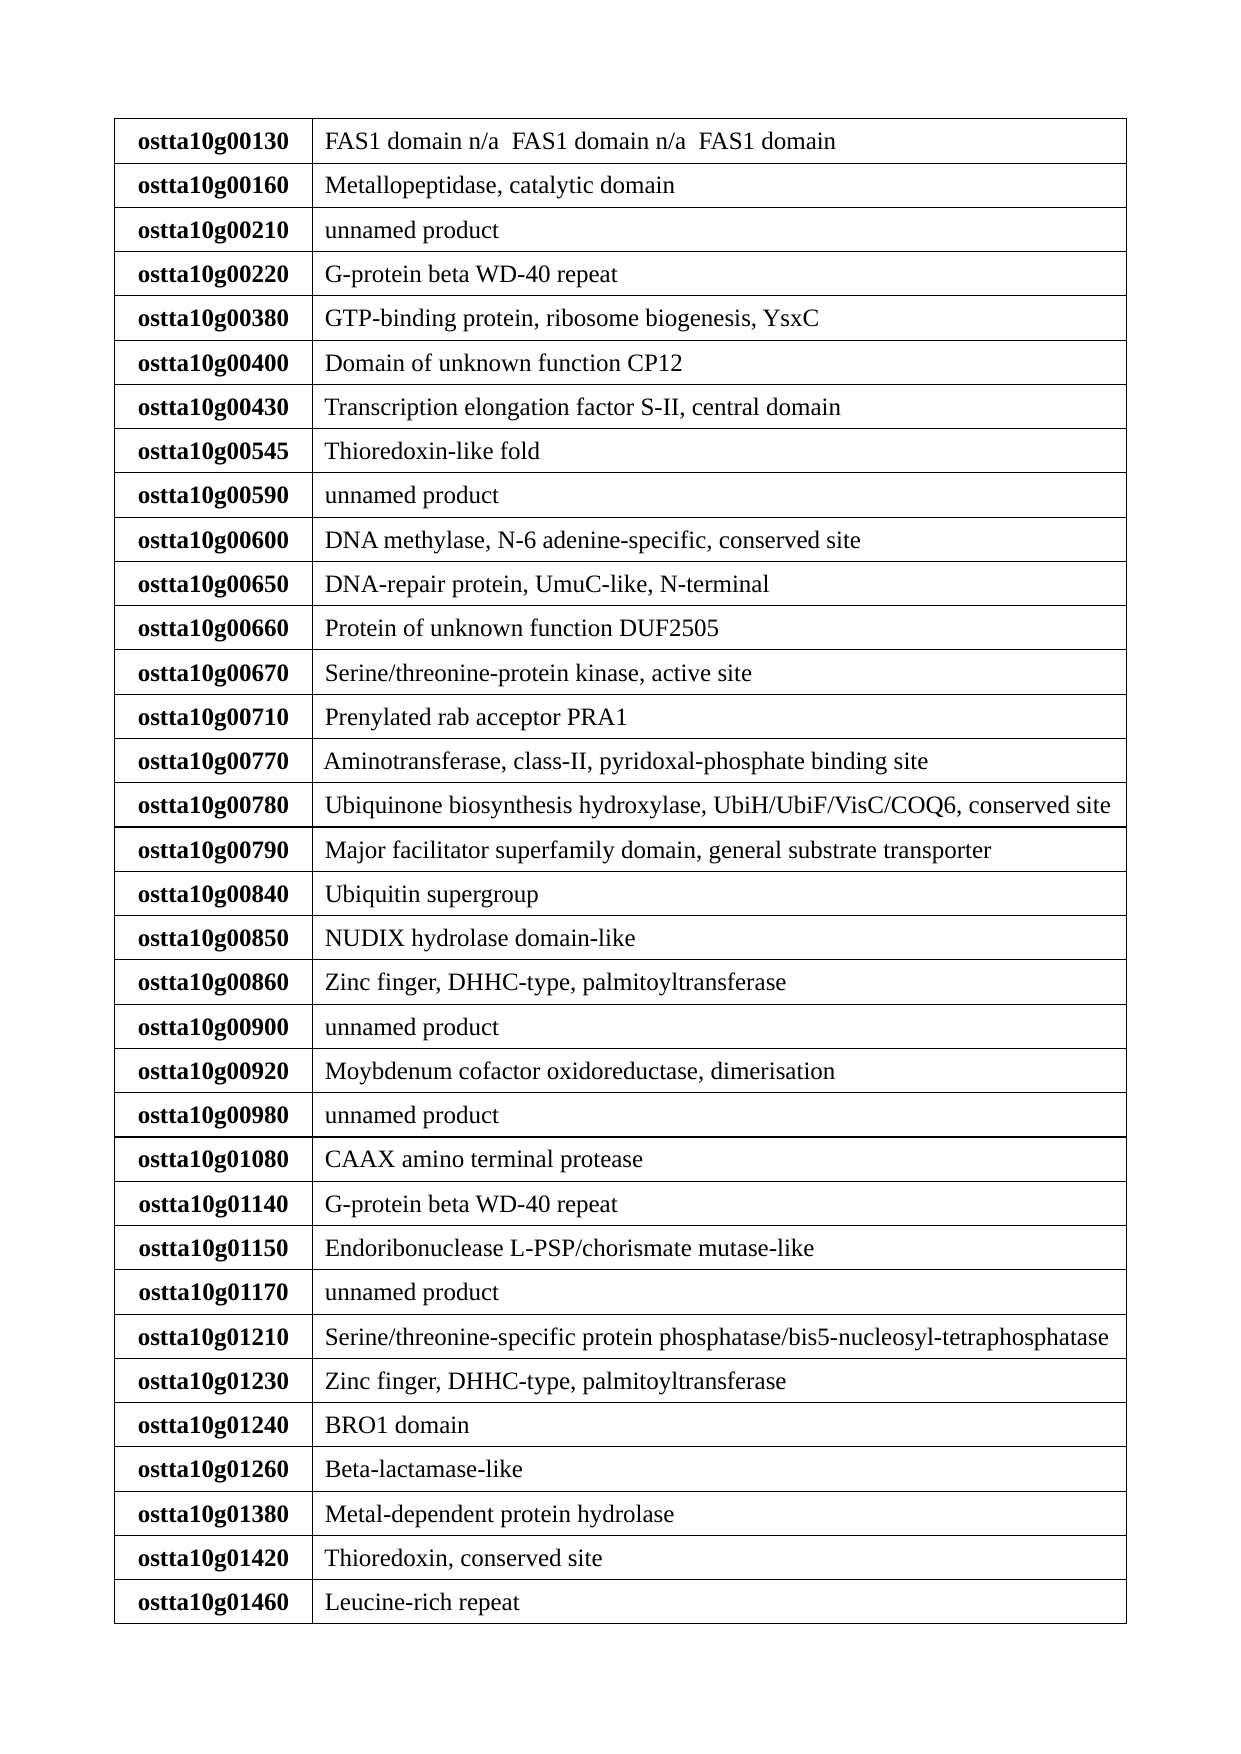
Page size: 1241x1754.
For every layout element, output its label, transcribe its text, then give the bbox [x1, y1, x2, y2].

table_cell Metallopeptidase, catalytic domain [313, 164, 1126, 207]
table_cell [1127, 207, 1240, 251]
table_cell [1127, 1358, 1240, 1402]
table_cell Major facilitator superfamily domain, general substrate transporter [313, 828, 1126, 871]
table_cell Prenylated rab acceptor PRA1 [313, 695, 1126, 738]
table_cell ostta10g00650 [115, 562, 312, 605]
table_cell Thioredoxin-like fold [313, 429, 1126, 472]
table_cell [1127, 1092, 1240, 1136]
table_cell unnamed product [313, 1270, 1126, 1313]
table_cell [1127, 959, 1240, 1003]
table_cell Leucine-rich repeat [313, 1580, 1126, 1623]
table_cell ostta10g01240 [115, 1403, 312, 1446]
table_cell ostta10g00790 [115, 828, 312, 871]
table_cell ostta10g01170 [115, 1270, 312, 1313]
table_cell Transcription elongation factor S-II, central domain [313, 385, 1126, 428]
table_cell ostta10g00850 [115, 916, 312, 959]
table_cell [1127, 1535, 1240, 1579]
table_cell GTP-binding protein, ribosome biogenesis, YsxC [313, 296, 1126, 339]
table_cell Serine/threonine-specific protein phosphatase/bis5-nucleosyl-tetraphosphatase [313, 1315, 1126, 1358]
table_cell ostta10g00660 [115, 606, 312, 649]
table_cell ostta10g01380 [115, 1492, 312, 1535]
table_cell unnamed product [313, 473, 1126, 517]
table_cell ostta10g01420 [115, 1536, 312, 1579]
table_cell [1127, 1314, 1240, 1358]
table_cell ostta10g01140 [115, 1182, 312, 1225]
table_cell ostta10g00130 [115, 119, 312, 162]
table_cell [1127, 871, 1240, 915]
table_cell [1127, 649, 1240, 694]
table_cell unnamed product [313, 1005, 1126, 1048]
table_cell Ubiquitin supergroup [313, 872, 1126, 915]
table_cell ostta10g00380 [115, 296, 312, 339]
table_cell ostta10g00600 [115, 518, 312, 561]
table_cell ostta10g00670 [115, 650, 312, 694]
table_cell Metal-dependent protein hydrolase [313, 1492, 1126, 1535]
table_cell ostta10g00710 [115, 695, 312, 738]
table_cell G-protein beta WD-40 repeat [313, 1182, 1126, 1225]
table_cell ostta10g01150 [115, 1226, 312, 1269]
table_cell [1127, 295, 1240, 339]
table_cell [1127, 1225, 1240, 1269]
table_cell ostta10g00920 [115, 1049, 312, 1092]
table_cell [1127, 1048, 1240, 1092]
table_cell ostta10g00590 [115, 473, 312, 517]
table_cell [1127, 561, 1240, 605]
table_cell [1127, 163, 1240, 207]
table_cell ostta10g01210 [115, 1315, 312, 1358]
table_cell ostta10g01230 [115, 1359, 312, 1402]
table_cell ostta10g00980 [115, 1093, 312, 1136]
table_cell [1127, 1181, 1240, 1225]
table_cell unnamed product [313, 1093, 1126, 1136]
table_cell ostta10g00400 [115, 341, 312, 384]
table_cell BRO1 domain [313, 1403, 1126, 1446]
table_cell [1127, 472, 1240, 517]
table_cell unnamed product [313, 208, 1126, 251]
table_cell Moybdenum cofactor oxidoreductase, dimerisation [313, 1049, 1126, 1092]
table_cell [1127, 605, 1240, 649]
table_cell [1127, 428, 1240, 472]
table_cell [1127, 1136, 1240, 1181]
table_cell Beta-lactamase-like [313, 1447, 1126, 1491]
table_cell Ubiquinone biosynthesis hydroxylase, UbiH/UbiF/VisC/COQ6, conserved site [313, 783, 1126, 826]
table_cell [1127, 694, 1240, 738]
table_cell DNA-repair protein, UmuC-like, N-terminal [313, 562, 1126, 605]
table_cell [1127, 782, 1240, 826]
table_cell ostta10g00860 [115, 960, 312, 1003]
table_cell [1127, 340, 1240, 384]
table_cell [1127, 1269, 1240, 1313]
table_cell [1127, 1491, 1240, 1535]
table_cell [1127, 517, 1240, 561]
table_cell ostta10g01260 [115, 1447, 312, 1491]
table_cell [1127, 251, 1240, 295]
table_cell Zinc finger, DHHC-type, palmitoyltransferase [313, 960, 1126, 1003]
table_cell [1127, 1579, 1240, 1623]
table_cell [1127, 384, 1240, 428]
table_cell G-protein beta WD-40 repeat [313, 252, 1126, 295]
table_cell FAS1 domain n/a FAS1 domain n/a FAS1 domain [313, 119, 1126, 162]
table_cell Aminotransferase, class-II, pyridoxal-phosphate binding site [313, 739, 1126, 782]
table_cell ostta10g00545 [115, 429, 312, 472]
table_cell CAAX amino terminal protease [313, 1138, 1126, 1181]
table_cell [1127, 118, 1240, 162]
table_cell Endoribonuclease L-PSP/chorismate mutase-like [313, 1226, 1126, 1269]
table_cell ostta10g00220 [115, 252, 312, 295]
table_cell Protein of unknown function DUF2505 [313, 606, 1126, 649]
table_cell ostta10g01460 [115, 1580, 312, 1623]
table_cell ostta10g00840 [115, 872, 312, 915]
table_cell [1127, 1004, 1240, 1048]
table_cell DNA methylase, N-6 adenine-specific, conserved site [313, 518, 1126, 561]
table_cell ostta10g00780 [115, 783, 312, 826]
table_cell [1127, 826, 1240, 871]
table_cell [1127, 738, 1240, 782]
table_cell ostta10g01080 [115, 1138, 312, 1181]
table_cell NUDIX hydrolase domain-like [313, 916, 1126, 959]
table_cell ostta10g00900 [115, 1005, 312, 1048]
table_cell ostta10g00430 [115, 385, 312, 428]
table_cell [1127, 915, 1240, 959]
table_cell ostta10g00770 [115, 739, 312, 782]
table_cell ostta10g00160 [115, 164, 312, 207]
table_cell ostta10g00210 [115, 208, 312, 251]
table_cell Thioredoxin, conserved site [313, 1536, 1126, 1579]
table_cell Domain of unknown function CP12 [313, 341, 1126, 384]
table_cell Serine/threonine-protein kinase, active site [313, 650, 1126, 694]
table_cell [1127, 1446, 1240, 1491]
table_cell Zinc finger, DHHC-type, palmitoyltransferase [313, 1359, 1126, 1402]
table_cell [1127, 1402, 1240, 1446]
